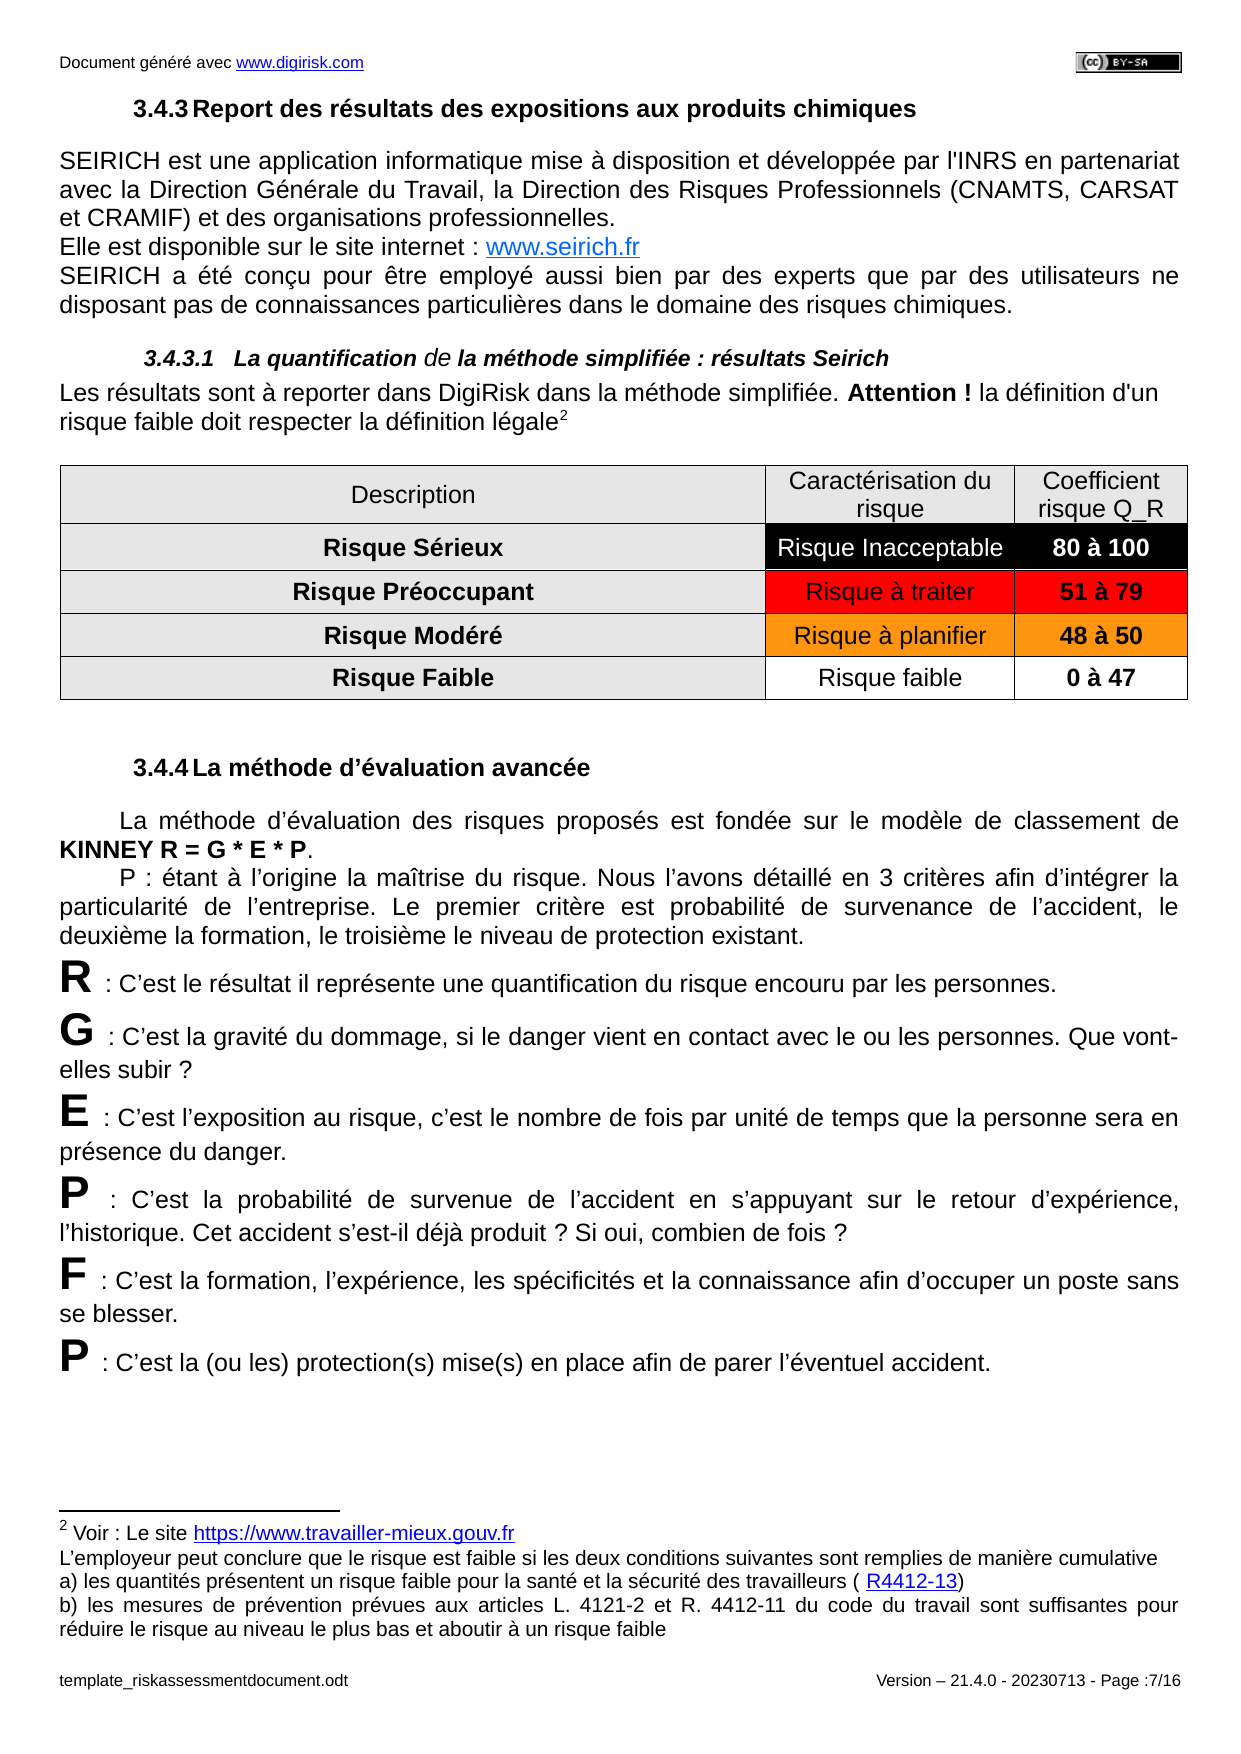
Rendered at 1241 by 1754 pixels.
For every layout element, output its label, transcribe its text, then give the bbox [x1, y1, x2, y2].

text P : C’est la (ou les) protection(s) mise(s) en place afin de parer l’éventuel accident. [59, 1328, 1181, 1381]
table_cell Risque à traiter [766, 571, 1014, 613]
text La méthode d’évaluation des risques proposés est fondée sur le modèle de classement de KINNEY R = G * E * P. [59, 806, 1181, 863]
text SEIRICH est une application informatique mise à disposition et développée par l'INRS en partenariat avec la Direction Générale du Travail, la Direction des Risques Professionnels (CNAMTS, CARSAT et CRAMIF) et des organisations professionnelles. [59, 146, 1181, 232]
text b) les mesures de prévention prévues aux articles L. 4121-2 et R. 4412-11 du code du travail sont suffisantes pour réduire le risque au niveau le plus bas et aboutir à un risque faible [59, 1593, 1181, 1641]
table_cell Risque faible [766, 657, 1014, 699]
table_cell Risque Sérieux [61, 524, 765, 569]
table_cell Risque Faible [61, 657, 765, 699]
text Elle est disponible sur le site internet : www.seirich.fr [59, 232, 1181, 261]
subtitle Report des résultats des expositions aux produits chimiques [133, 93, 1181, 122]
text R : C’est le résultat il représente une quantification du risque encouru par les personnes. [59, 949, 1181, 1002]
table_header Caractérisation du risque [766, 466, 1014, 523]
text F : C’est la formation, l’expérience, les spécificités et la connaissance afin d’occuper un poste sans se blesser. [59, 1247, 1181, 1328]
text SEIRICH a été conçu pour être employé aussi bien par des experts que par des utilisateurs ne disposant pas de connaissances particulières dans le domaine des risques chimiques. [59, 261, 1181, 318]
text G : C’est la gravité du dommage, si le danger vient en contact avec le ou les personnes. Que vont-elles subir ? [59, 1002, 1181, 1084]
text Voir : Le site https://www.travailler-mieux.gouv.fr [59, 1517, 1181, 1545]
table_cell Risque à planifier [766, 614, 1014, 656]
table_cell Risque Inacceptable [766, 524, 1014, 569]
subtitle La quantification de la méthode simplifiée : résultats Seirich [144, 343, 1181, 372]
subtitle La méthode d’évaluation avancée [133, 753, 1181, 782]
table_cell 48 à 50 [1015, 614, 1187, 656]
text E : C’est l’exposition au risque, c’est le nombre de fois par unité de temps que la personne sera en présence du danger. [59, 1084, 1181, 1165]
text a) les quantités présentent un risque faible pour la santé et la sécurité des travailleurs ( R4412-13) [59, 1569, 1181, 1593]
table_header Description [61, 466, 765, 523]
text Les résultats sont à reporter dans DigiRisk dans la méthode simplifiée. Attention ! la définition d'un risque faible doit respecter la définition légale [59, 378, 1181, 436]
table_cell 0 à 47 [1015, 657, 1187, 699]
text P : C’est la probabilité de survenue de l’accident en s’appuyant sur le retour d’expérience, l’historique. Cet accident s’est-il déjà produit ? Si oui, combien de fois ? [59, 1165, 1181, 1247]
picture [1075, 52, 1182, 73]
table_cell 80 à 100 [1015, 524, 1187, 569]
table_cell Risque Préoccupant [61, 571, 765, 613]
table_cell 51 à 79 [1015, 571, 1187, 613]
table_cell Risque Modéré [61, 614, 765, 656]
table_header Coefficient risque Q_R [1015, 466, 1187, 523]
text P : étant à l’origine la maîtrise du risque. Nous l’avons détaillé en 3 critères afin d’intégrer la particularité de l’entreprise. Le premier critère est probabilité de survenance de l’accident, le deuxième la formation, le troisième le niveau de protection existant. [59, 863, 1181, 949]
text L’employeur peut conclure que le risque est faible si les deux conditions suivantes sont remplies de manière cumulative [59, 1545, 1181, 1569]
